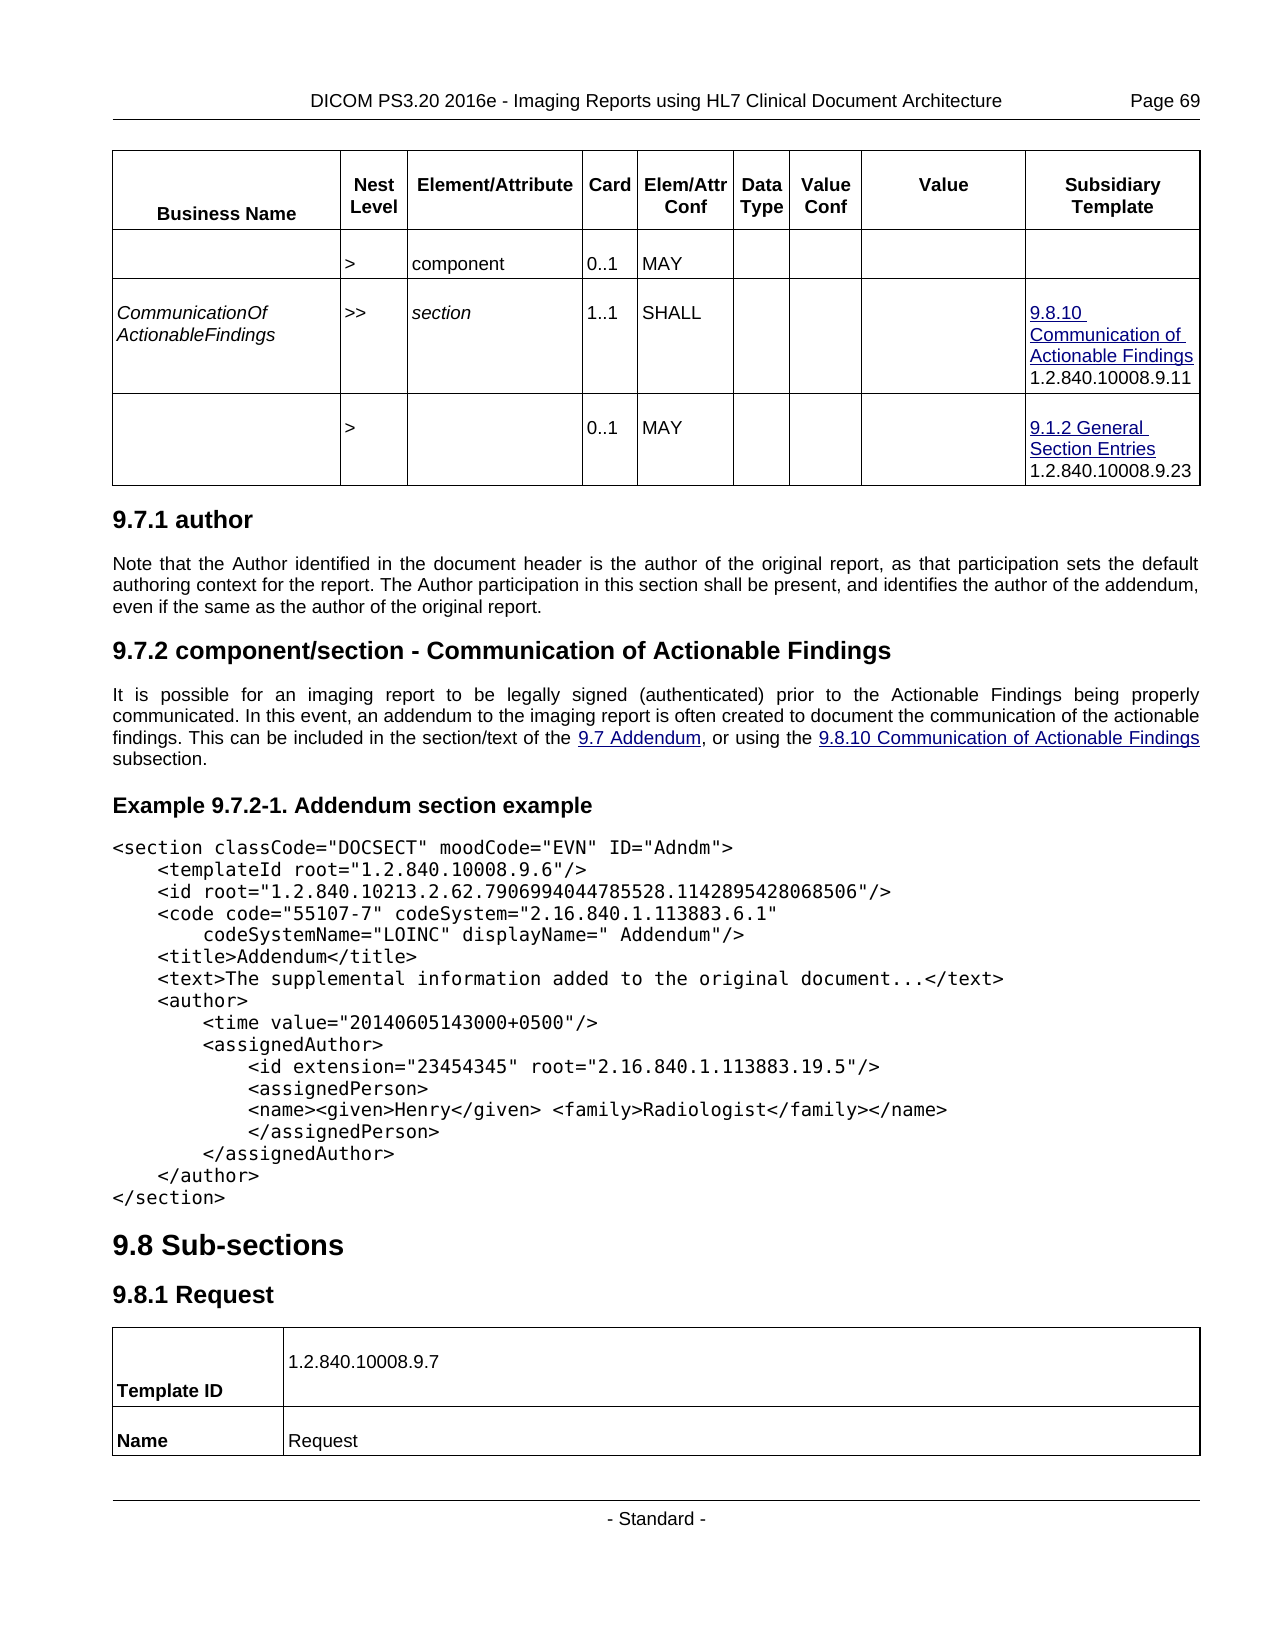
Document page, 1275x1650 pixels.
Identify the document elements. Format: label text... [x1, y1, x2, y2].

table_cell [734, 279, 789, 392]
table_cell [790, 279, 861, 392]
table_cell [862, 279, 1025, 392]
table_header Value [862, 151, 1025, 228]
text It is possible for an imaging report to be legally signed (authenticated) prior to the Actionable Findings being properly communicated. In this event, an addendum to the imaging report is often created to document the communication of the actionable findings. This can be included in the section/text of the 9.7 Addendum, or using the 9.8.10 Communication of Actionable Findings subsection. [112, 683, 1200, 770]
table_cell 9.8.10 Communication of Actionable Findings 1.2.840.10008.9.11 [1026, 279, 1199, 392]
table_cell MAY [638, 230, 733, 278]
table_cell 9.1.2 General Section Entries 1.2.840.10008.9.23 [1026, 394, 1199, 485]
table_header Business Name [113, 151, 340, 228]
text <section classCode="DOCSECT" moodCode="EVN" ID="Adndm"> <templateId root="1.2.840.10008.9.6"/> <id root="1.2.840.10213.2.62.7906994044785528.1142895428068506"/> <code code="55107-7" codeSystem="2.16.840.1.113883.6.1" codeSystemName="LOINC" displayName=" Addendum"/> <title>Addendum</title> <text>The supplemental information added to the original document...</text> <author> <time value="20140605143000+0500"/> <assignedAuthor> <id extension="23454345" root="2.16.840.1.113883.19.5"/> <assignedPerson> <name><given>Henry</given> <family>Radiologist</family></name> </assignedPerson> </assignedAuthor> </author> </section> [112, 837, 1200, 1209]
table_cell [862, 394, 1025, 485]
table_cell [1026, 230, 1199, 278]
table_header Elem/Attr Conf [638, 151, 733, 228]
table_cell > [341, 230, 407, 278]
table_cell [790, 230, 861, 278]
table_cell [113, 394, 340, 485]
table_cell MAY [638, 394, 733, 485]
text Example 9.7.2-1. Addendum section example [112, 792, 1200, 818]
table_cell [408, 394, 582, 485]
text 9.7.1 author [112, 505, 1200, 534]
text Note that the Author identified in the document header is the author of the original report, as that participation sets the default authoring context for the report. The Author participation in this section shall be present, and identifies the author of the addendum, even if the same as the author of the original report. [112, 553, 1200, 617]
table_header Element/​Attribute [408, 151, 582, 228]
table_header Template ID [113, 1328, 283, 1406]
table_cell > [341, 394, 407, 485]
text 9.8 Sub-sections [112, 1227, 1200, 1261]
table_cell 0..1 [583, 394, 637, 485]
table_header Subsidiary Template [1026, 151, 1199, 228]
table_cell 1..1 [583, 279, 637, 392]
text 9.8.1 Request [112, 1280, 1200, 1308]
table_header Nest Level [341, 151, 407, 228]
table_cell Communication​Of​Actionable​Findings [113, 279, 340, 392]
table_cell [734, 230, 789, 278]
table_cell Name [113, 1407, 283, 1455]
table_header 1.2.840.10008.9.7 [284, 1328, 1199, 1406]
table_cell >> [341, 279, 407, 392]
text 9.7.2 component/section - Communication of Actionable Findings [112, 636, 1200, 665]
table_cell component [408, 230, 582, 278]
table_header Value Conf [790, 151, 861, 228]
table_header Card [583, 151, 637, 228]
table_cell Request [284, 1407, 1199, 1455]
table_header Data Type [734, 151, 789, 228]
table_cell [734, 394, 789, 485]
table_cell [862, 230, 1025, 278]
table_cell 0..1 [583, 230, 637, 278]
table_cell SHALL [638, 279, 733, 392]
table_cell [790, 394, 861, 485]
table_cell section [408, 279, 582, 392]
table_cell [113, 230, 340, 278]
